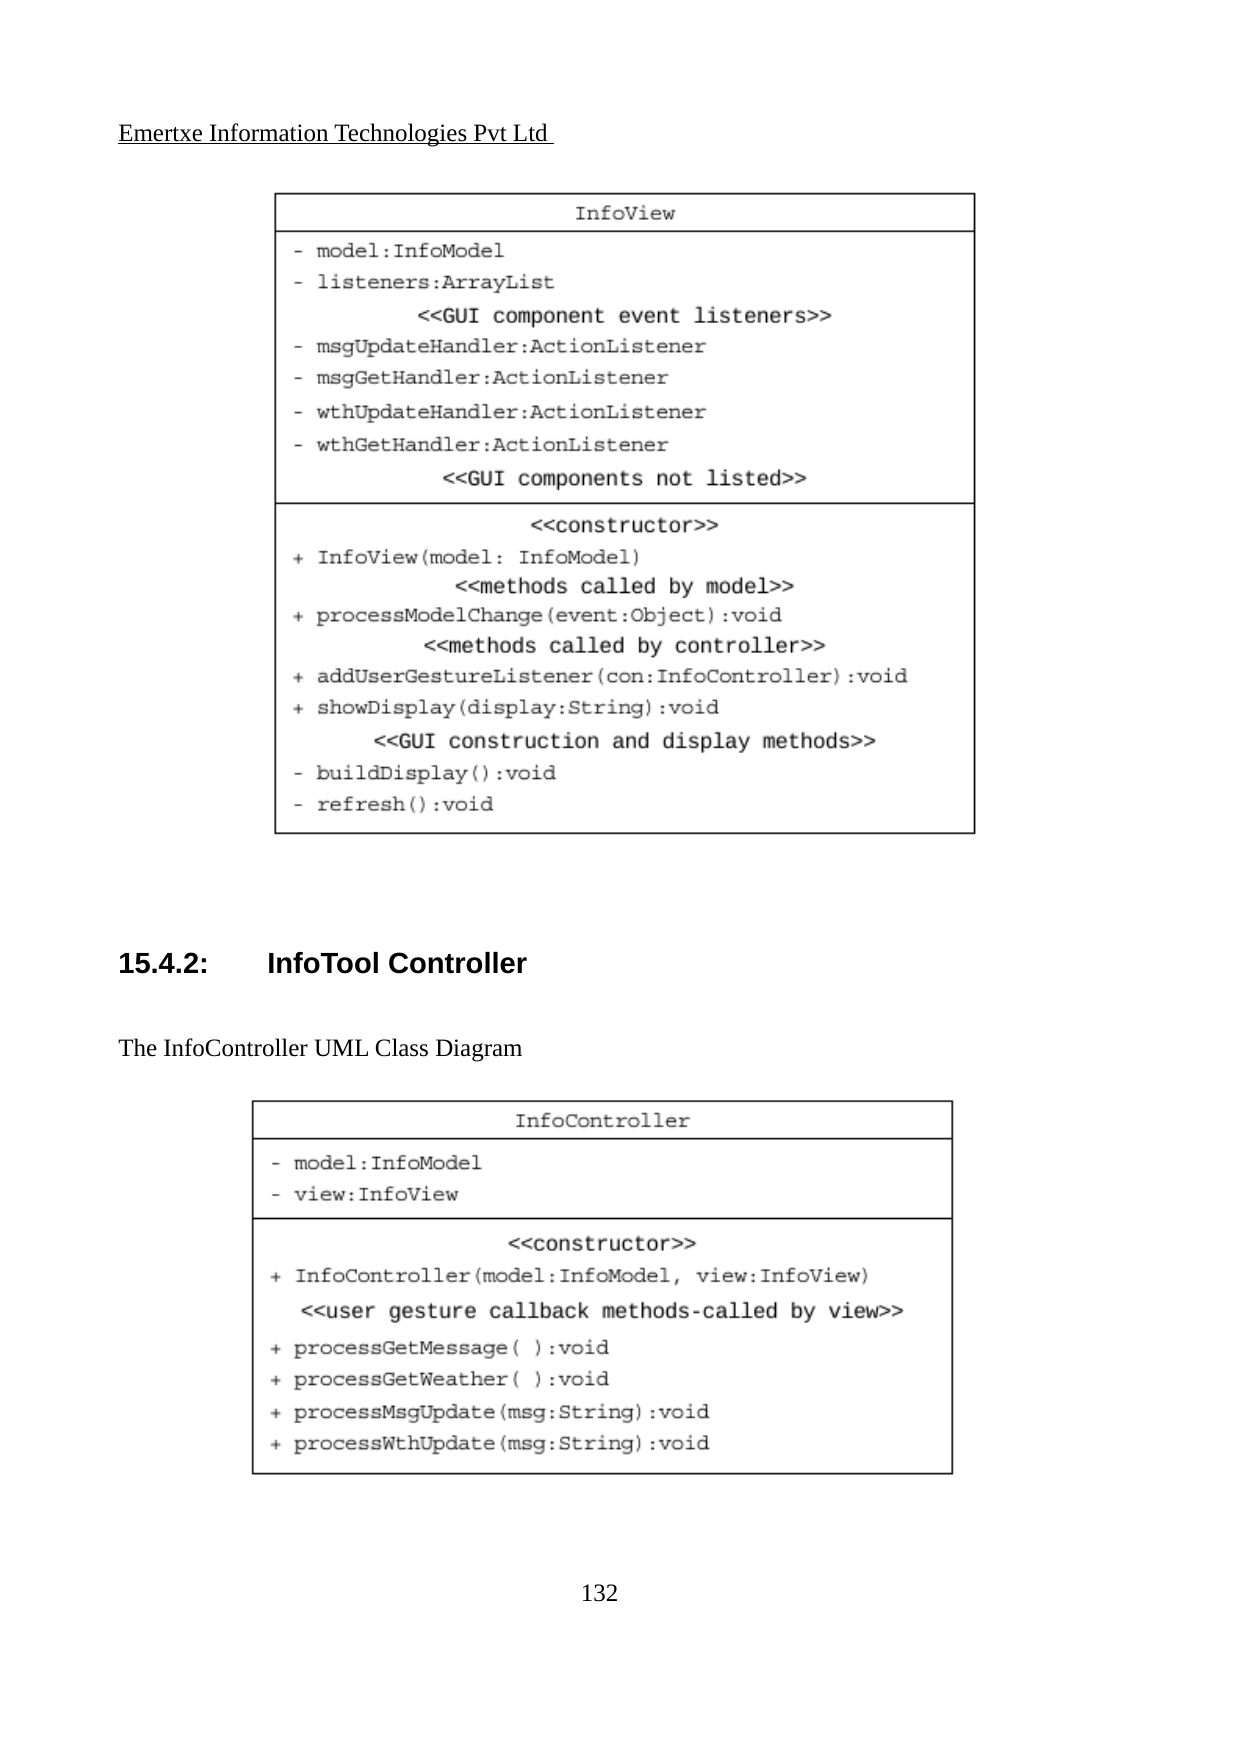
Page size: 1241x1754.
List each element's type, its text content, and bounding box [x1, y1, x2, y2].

subtitle InfoTool Controller [118, 946, 1122, 980]
text The InfoController UML Class Diagram [118, 1033, 1122, 1062]
picture [220, 176, 1020, 839]
picture [210, 1074, 1030, 1481]
